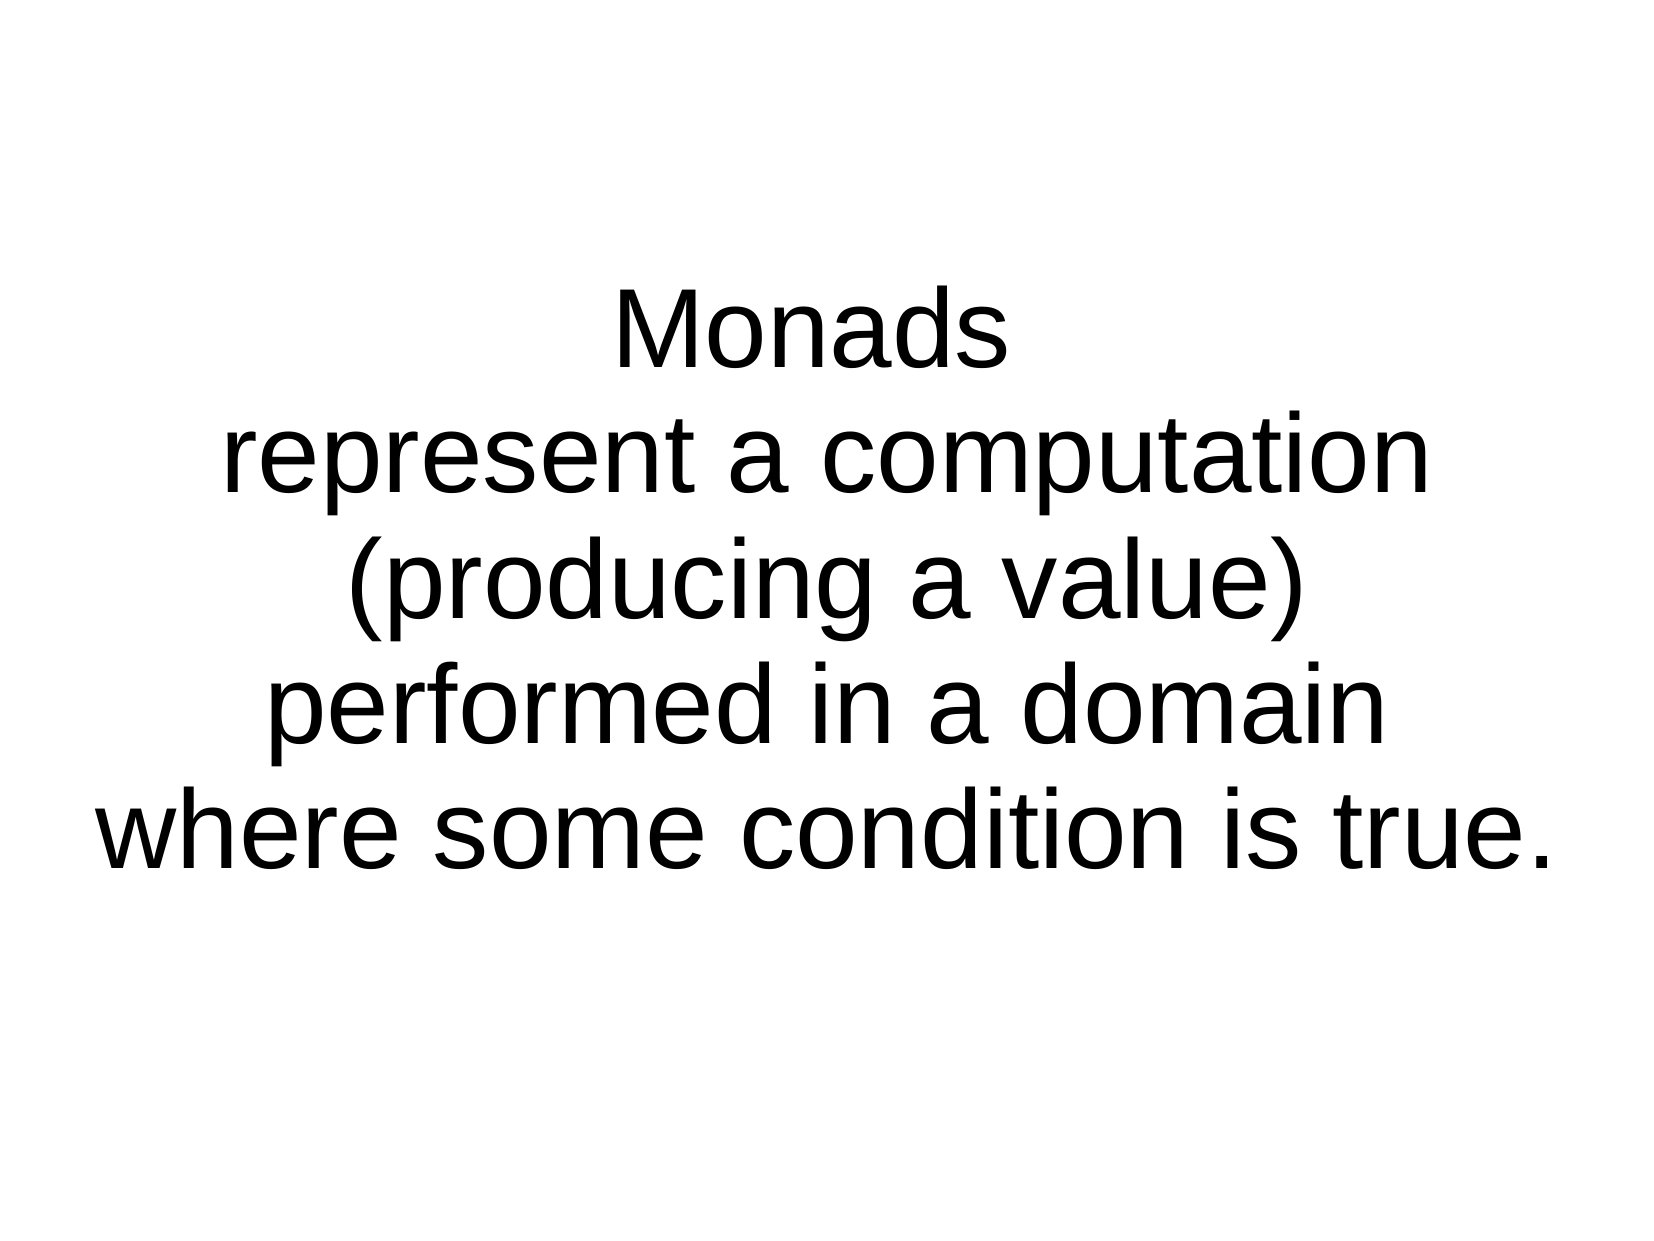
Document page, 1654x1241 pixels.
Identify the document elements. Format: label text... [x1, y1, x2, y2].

subtitle Monads represent a computation (producing a value) performed in a domain where some condition is true. [82, 49, 1571, 1109]
